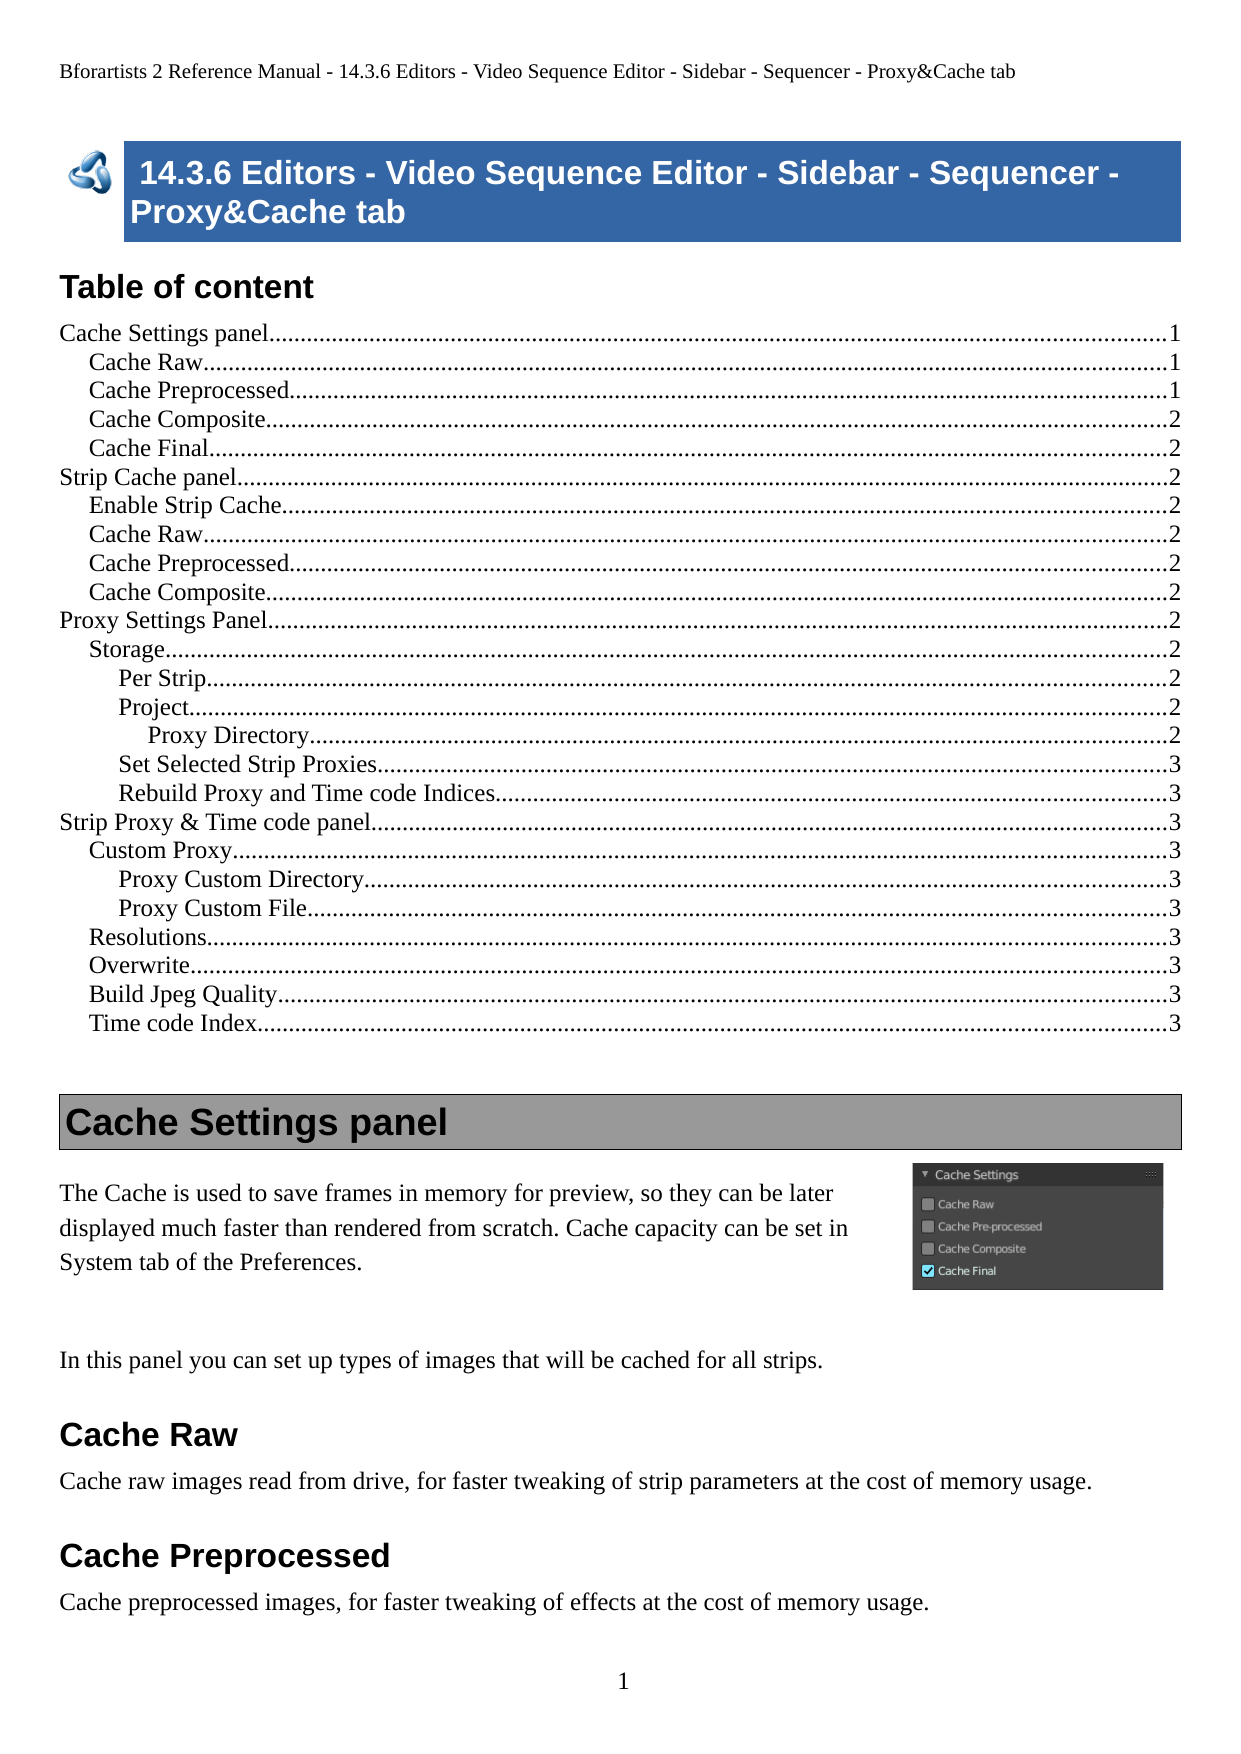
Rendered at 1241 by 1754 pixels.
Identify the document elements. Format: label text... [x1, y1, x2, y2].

text Cache Raw 2 [88, 519, 1181, 548]
text Proxy Custom File 3 [118, 893, 1181, 922]
text Custom Proxy 3 [88, 835, 1181, 864]
text Strip Proxy & Time code panel 3 [59, 807, 1181, 835]
table_header 14.3.6 Editors - Video Sequence Editor - Sidebar - Sequencer - Proxy&Cache tab [124, 141, 1181, 242]
text Proxy Settings Panel 2 [59, 605, 1181, 634]
table_header [59, 141, 124, 242]
text Cache Preprocessed 1 [88, 375, 1181, 404]
text Project 2 [118, 692, 1181, 720]
text Cache raw images read from drive, for faster tweaking of strip parameters at the cost of memory usage. [59, 1466, 1181, 1495]
text The Cache is used to save frames in memory for preview, so they can be later displayed much faster than rendered from scratch. Cache capacity can be set in System tab of the Preferences. [59, 1178, 912, 1276]
subtitle Cache Raw [59, 1415, 1181, 1454]
text Storage 2 [88, 634, 1181, 663]
subtitle Cache Preprocessed [59, 1536, 1181, 1575]
subtitle Table of content [59, 267, 1181, 305]
text Time code Index 3 [88, 1008, 1181, 1037]
text Overwrite 3 [88, 950, 1181, 979]
text Resolutions 3 [88, 922, 1181, 950]
text Cache Final 2 [88, 433, 1181, 462]
text Cache preprocessed images, for faster tweaking of effects at the cost of memory usage. [59, 1587, 1181, 1616]
text Set Selected Strip Proxies 3 [118, 749, 1181, 778]
text Proxy Directory 2 [147, 720, 1181, 749]
text In this panel you can set up types of images that will be cached for all strips. [59, 1345, 1181, 1374]
text Rebuild Proxy and Time code Indices 3 [118, 778, 1181, 807]
text Enable Strip Cache 2 [88, 490, 1181, 519]
picture [65, 147, 114, 197]
text Cache Preprocessed 2 [88, 548, 1181, 577]
text Cache Composite 2 [88, 404, 1181, 433]
text Per Strip 2 [118, 663, 1181, 692]
text Proxy Custom Directory 3 [118, 864, 1181, 893]
text Build Jpeg Quality 3 [88, 979, 1181, 1008]
text Strip Cache panel 2 [59, 462, 1181, 490]
text Cache Composite 2 [88, 577, 1181, 605]
text Cache Settings panel 1 [59, 318, 1181, 347]
picture [912, 1163, 1164, 1290]
text Cache Raw 1 [88, 347, 1181, 375]
table_header Cache Settings panel [60, 1095, 1181, 1149]
